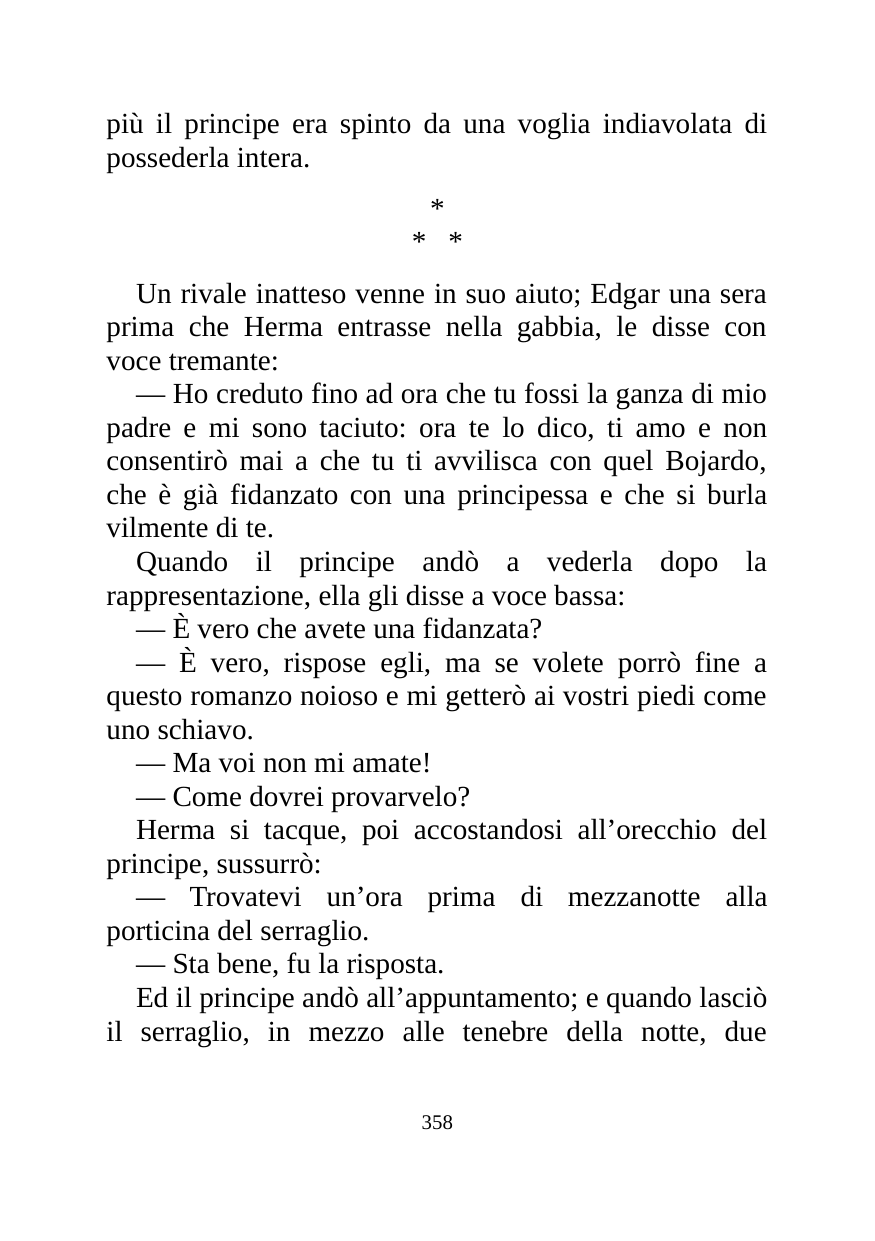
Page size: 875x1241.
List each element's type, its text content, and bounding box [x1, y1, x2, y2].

text — È vero che avete una fidanzata? [106, 611, 768, 645]
text Quando il principe andò a vederla dopo la rappresentazione, ella gli disse a voce bassa: [106, 544, 768, 611]
text — Come dovrei provarvelo? [106, 779, 768, 812]
text — Trovatevi un’ora prima di mezzanotte alla porticina del serraglio. [106, 879, 768, 947]
text — Sta bene, fu la risposta. [106, 947, 768, 980]
text — È vero, rispose egli, ma se volete porrò fine a questo romanzo noioso e mi getterò ai vostri piedi come uno schiavo. [106, 645, 768, 745]
text * * * [106, 191, 768, 258]
text Ed il principe andò all’appuntamento; e quando lasciò il serraglio, in mezzo alle tenebre della notte, due [106, 980, 768, 1047]
text Un rivale inatteso venne in suo aiuto; Edgar una sera prima che Herma entrasse nella gabbia, le disse con voce tremante: [106, 276, 768, 376]
text più il principe era spinto da una voglia indiavolata di possederla intera. [106, 106, 768, 173]
text Herma si tacque, poi accostandosi all’orecchio del principe, sussurrò: [106, 812, 768, 879]
text — Ho creduto fino ad ora che tu fossi la ganza di mio padre e mi sono taciuto: ora te lo dico, ti amo e non consentirò mai a che tu ti avvilisca con quel Bojardo, che è già fidanzato con una principessa e che si burla vilmente di te. [106, 376, 768, 544]
text — Ma voi non mi amate! [106, 745, 768, 779]
